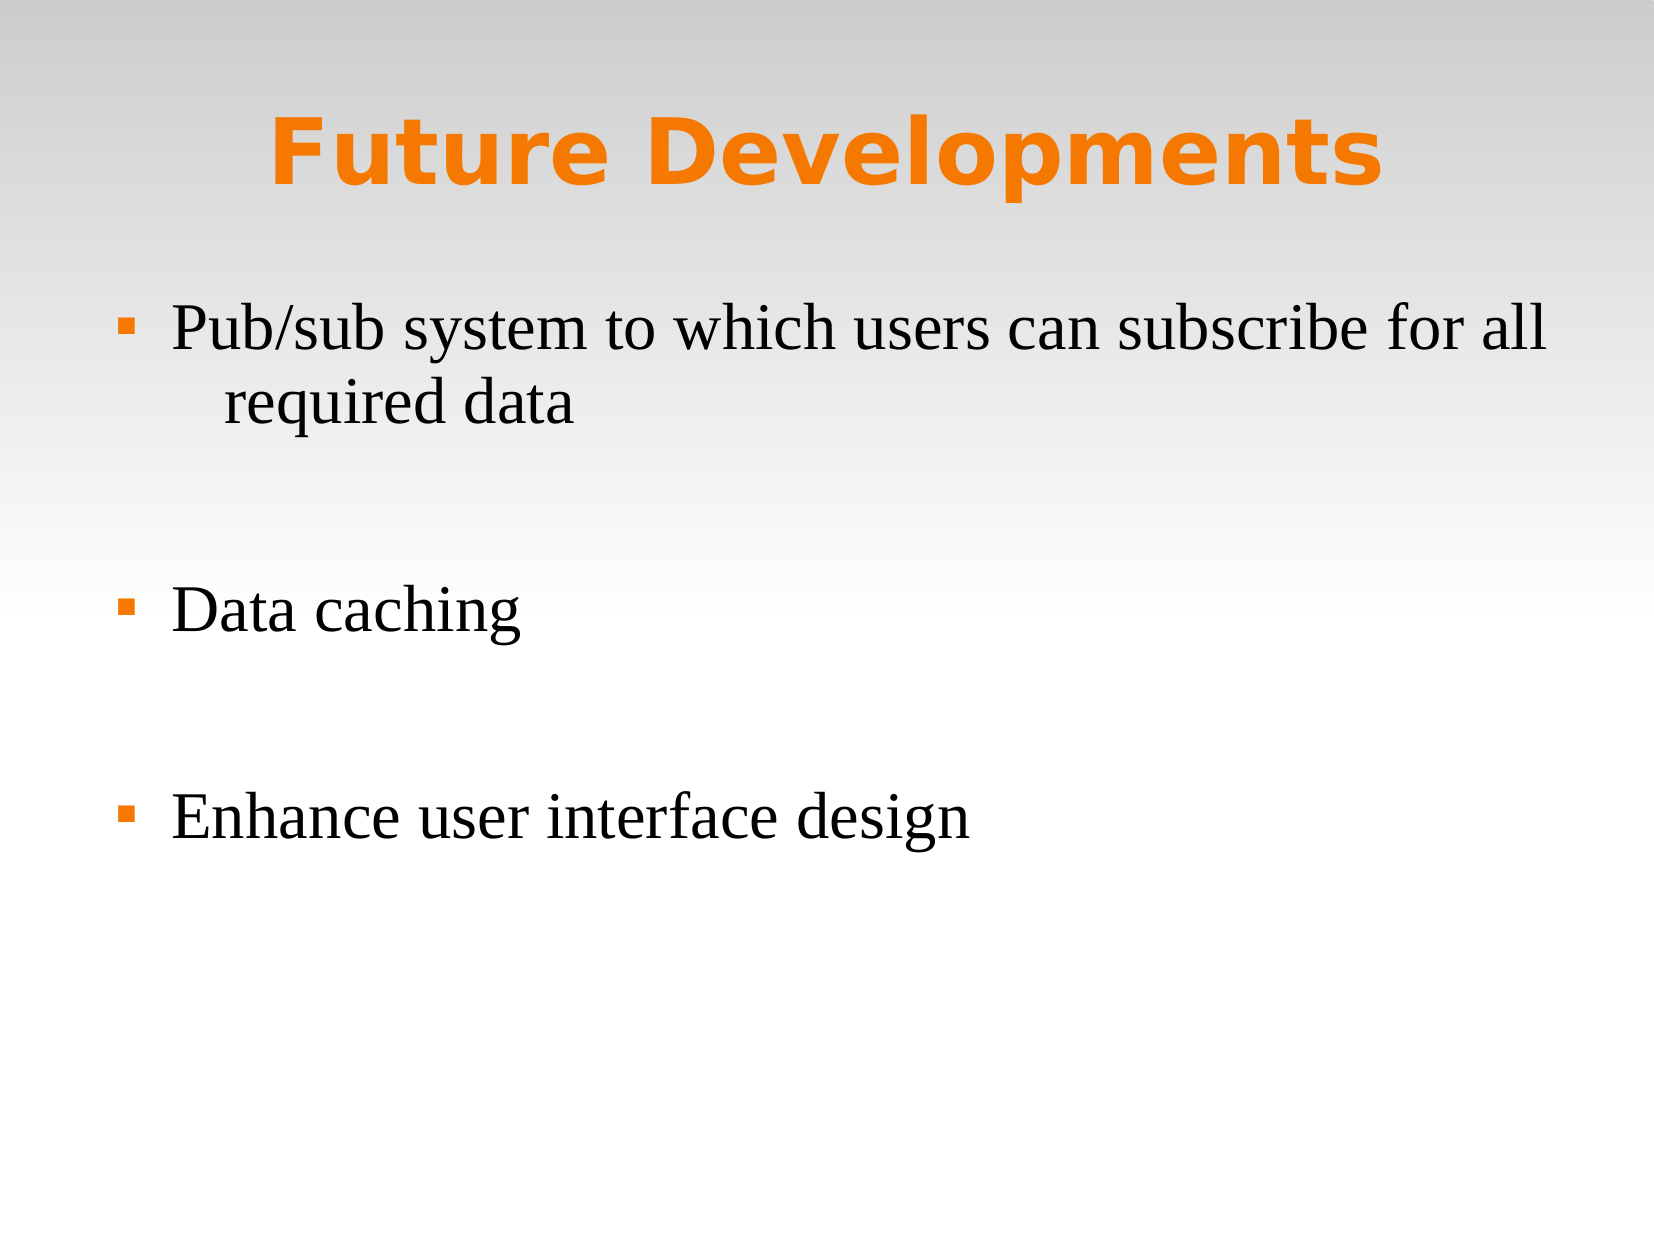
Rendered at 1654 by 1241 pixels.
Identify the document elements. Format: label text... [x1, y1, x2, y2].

list Pub/sub system to which users can subscribe for all required data Data caching Enhance user interface design [82, 290, 1571, 1094]
title Future Developments [82, 56, 1571, 250]
